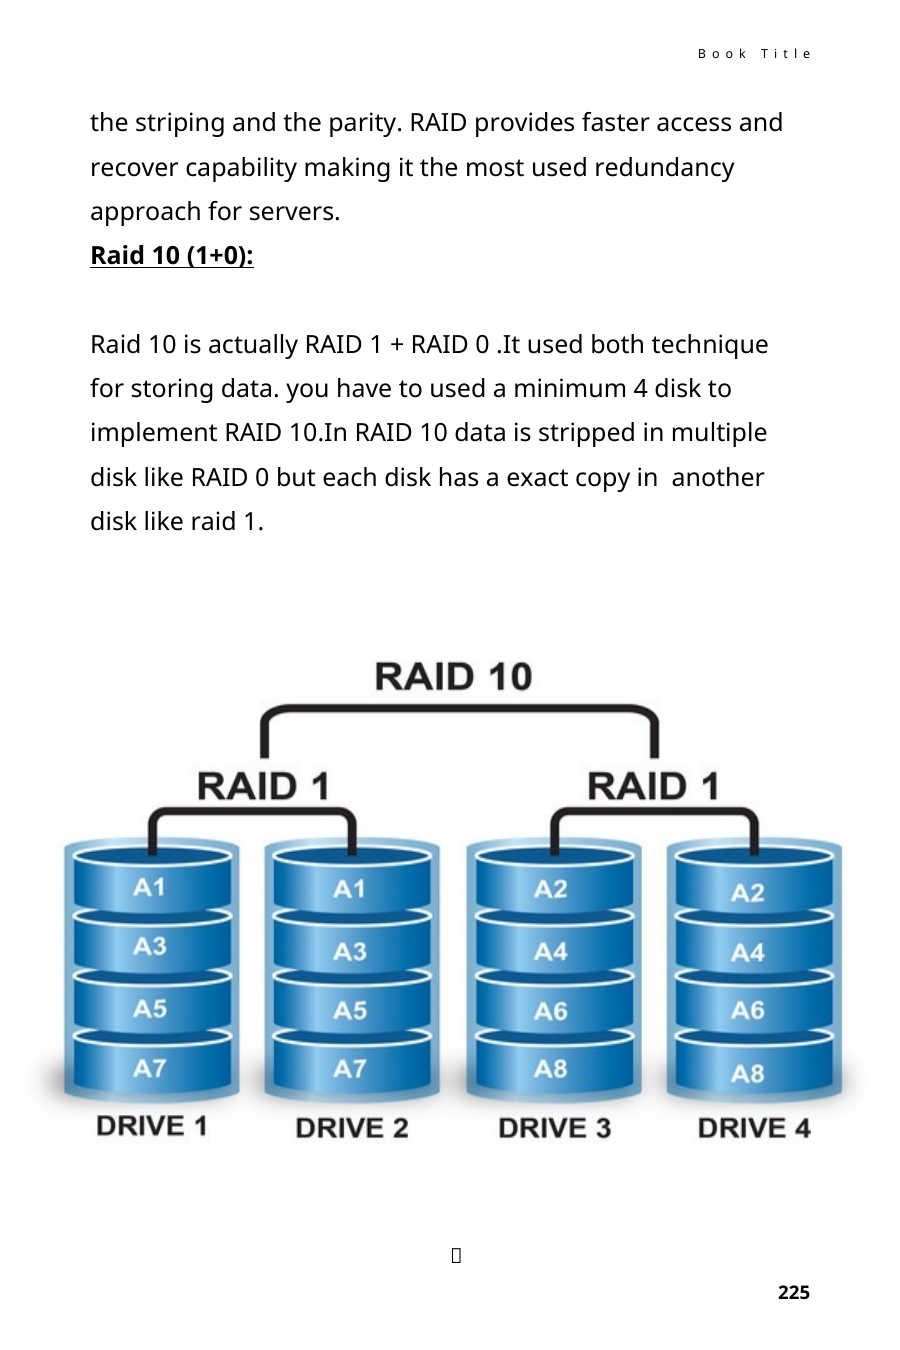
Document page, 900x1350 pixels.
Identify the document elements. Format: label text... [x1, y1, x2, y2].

text the striping and the parity. RAID provides faster access and recover capability making it the most used redundancy approach for servers. [90, 105, 810, 228]
text Raid 10 (1+0): [90, 238, 810, 272]
text Raid 10 is actually RAID 1 + RAID 0 .It used both technique for storing data. you have to used a minimum 4 disk to implement RAID 10.In RAID 10 data is stripped in multiple disk like RAID 0 but each disk has a exact copy in another disk like raid 1. [90, 326, 810, 537]
picture [0, 636, 900, 1176]
